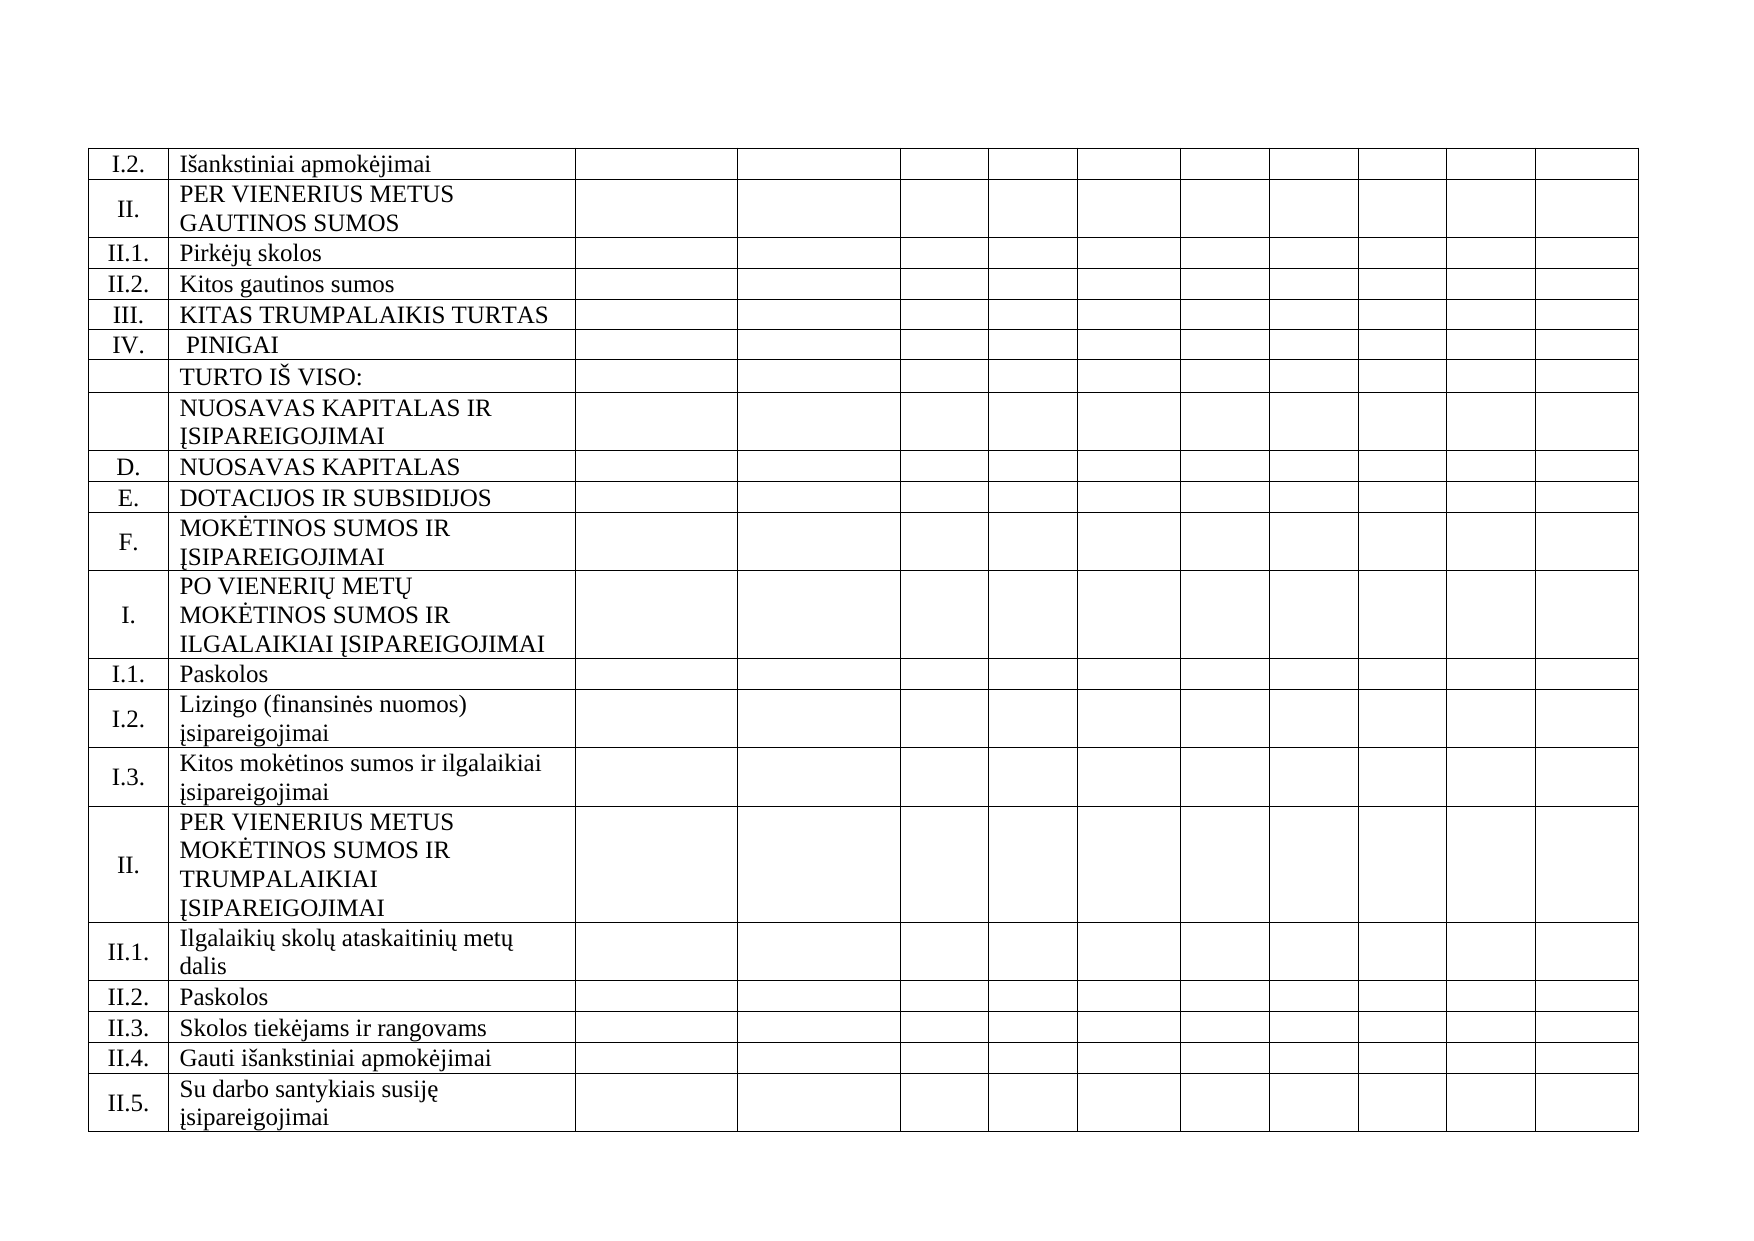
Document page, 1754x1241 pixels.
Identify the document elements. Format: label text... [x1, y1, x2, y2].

table_cell [989, 238, 1077, 268]
table_cell [1078, 1012, 1180, 1042]
table_cell [989, 451, 1077, 481]
table_cell [1447, 482, 1535, 512]
table_cell [576, 659, 737, 688]
table_cell [901, 238, 988, 268]
table_cell [1181, 149, 1269, 178]
table_cell [1536, 513, 1638, 570]
table_cell [1078, 807, 1180, 922]
table_cell [576, 238, 737, 268]
table_cell IV. [89, 330, 168, 359]
table_cell [1359, 180, 1446, 237]
table_cell [901, 807, 988, 922]
table_cell [1181, 1074, 1269, 1131]
table_cell [1536, 690, 1638, 747]
table_cell [576, 807, 737, 922]
table_cell [989, 360, 1077, 392]
table_cell [901, 330, 988, 359]
table_cell [576, 269, 737, 299]
table_cell [1536, 748, 1638, 806]
table_cell [1270, 748, 1358, 806]
table_cell [1536, 330, 1638, 359]
table_cell II.2. [89, 269, 168, 299]
table_cell [1181, 238, 1269, 268]
table_cell [738, 1012, 900, 1042]
table_cell II.2. [89, 981, 168, 1011]
table_cell [1270, 981, 1358, 1011]
table_cell [1536, 393, 1638, 450]
table_cell [89, 393, 168, 450]
table_cell [989, 659, 1077, 688]
table_cell Gauti išankstiniai apmokėjimai [169, 1043, 575, 1073]
table_cell [1359, 330, 1446, 359]
table_cell [1270, 393, 1358, 450]
table_cell [738, 748, 900, 806]
table_cell [576, 571, 737, 658]
table_cell [901, 923, 988, 980]
table_cell [1078, 300, 1180, 328]
table_cell [1078, 482, 1180, 512]
table_cell [1078, 269, 1180, 299]
table_cell [1447, 513, 1535, 570]
table_cell [738, 360, 900, 392]
table_cell DOTACIJOS IR SUBSIDIJOS [169, 482, 575, 512]
table_cell [901, 451, 988, 481]
table_cell [1270, 149, 1358, 178]
table_cell [1359, 690, 1446, 747]
table_cell [576, 690, 737, 747]
table_cell [1181, 981, 1269, 1011]
table_cell [1359, 360, 1446, 392]
table_cell [1447, 300, 1535, 328]
table_cell [576, 1012, 737, 1042]
table_cell [1078, 1074, 1180, 1131]
table_cell [738, 269, 900, 299]
table_cell [1181, 482, 1269, 512]
table_cell [1359, 513, 1446, 570]
table_cell [901, 180, 988, 237]
table_cell [576, 482, 737, 512]
table_cell II.4. [89, 1043, 168, 1073]
table_cell [738, 690, 900, 747]
table_cell [1078, 330, 1180, 359]
table_cell KITAS TRUMPALAIKIS TURTAS [169, 300, 575, 328]
table_cell [576, 180, 737, 237]
table_cell [738, 1043, 900, 1073]
table_cell [1359, 981, 1446, 1011]
table_cell [989, 1074, 1077, 1131]
table_cell [576, 360, 737, 392]
table_cell I.1. [89, 659, 168, 688]
table_cell [738, 1074, 900, 1131]
table_cell [738, 513, 900, 570]
table_cell Skolos tiekėjams ir rangovams [169, 1012, 575, 1042]
table_cell [738, 923, 900, 980]
table_cell [1078, 923, 1180, 980]
table_cell [1181, 807, 1269, 922]
table_cell [1078, 451, 1180, 481]
table_cell [1270, 482, 1358, 512]
table_cell [1078, 981, 1180, 1011]
table_cell [1359, 571, 1446, 658]
table_cell [1359, 482, 1446, 512]
table_cell [1270, 807, 1358, 922]
table_cell [1181, 360, 1269, 392]
table_cell [1078, 360, 1180, 392]
table_cell [989, 149, 1077, 178]
table_cell [901, 981, 988, 1011]
table_cell [1181, 393, 1269, 450]
table_cell [1270, 923, 1358, 980]
table_cell I. [89, 571, 168, 658]
table_cell [1181, 1043, 1269, 1073]
table_cell [901, 1074, 988, 1131]
table_cell [1447, 149, 1535, 178]
table_cell [1359, 149, 1446, 178]
table_cell [1447, 807, 1535, 922]
table_cell [1536, 300, 1638, 328]
table_cell [1181, 571, 1269, 658]
table_cell [901, 748, 988, 806]
table_cell [1536, 482, 1638, 512]
table_cell [989, 482, 1077, 512]
table_cell III. [89, 300, 168, 328]
table_cell [1536, 659, 1638, 688]
table_cell [1447, 360, 1535, 392]
table_cell [738, 300, 900, 328]
table_cell MOKĖTINOS SUMOS IR ĮSIPAREIGOJIMAI [169, 513, 575, 570]
table_cell [576, 393, 737, 450]
table_cell [1536, 981, 1638, 1011]
table_cell Pirkėjų skolos [169, 238, 575, 268]
table_cell [1447, 690, 1535, 747]
table_cell [1447, 451, 1535, 481]
table_cell [1536, 451, 1638, 481]
table_cell [1270, 1074, 1358, 1131]
table_cell [989, 300, 1077, 328]
table_cell [1181, 451, 1269, 481]
table_cell [989, 1043, 1077, 1073]
table_cell [1078, 690, 1180, 747]
table_cell [1536, 1012, 1638, 1042]
table_cell [576, 923, 737, 980]
table_cell [576, 149, 737, 178]
table_cell [1536, 238, 1638, 268]
table_cell [1181, 513, 1269, 570]
table_cell [1359, 1074, 1446, 1131]
table_cell II.5. [89, 1074, 168, 1131]
table_cell [1181, 269, 1269, 299]
table_cell [989, 330, 1077, 359]
table_cell Išankstiniai apmokėjimai [169, 149, 575, 178]
table_cell [1536, 180, 1638, 237]
table_cell [989, 748, 1077, 806]
table_cell II.1. [89, 923, 168, 980]
table_cell [1078, 1043, 1180, 1073]
table_cell [1270, 1043, 1358, 1073]
table_cell [576, 513, 737, 570]
table_cell [1359, 451, 1446, 481]
table_cell II. [89, 807, 168, 922]
table_cell [1270, 659, 1358, 688]
table_cell [1270, 330, 1358, 359]
table_cell [1536, 807, 1638, 922]
table_cell [1359, 393, 1446, 450]
table_cell II.3. [89, 1012, 168, 1042]
table_cell [1270, 1012, 1358, 1042]
table_cell [1447, 330, 1535, 359]
table_cell [901, 300, 988, 328]
table_cell [89, 360, 168, 392]
table_cell [1359, 807, 1446, 922]
table_cell [1270, 300, 1358, 328]
table_cell [1536, 149, 1638, 178]
table_cell [1181, 180, 1269, 237]
table_cell II. [89, 180, 168, 237]
table_cell [901, 1012, 988, 1042]
table_cell [901, 690, 988, 747]
table_cell [1536, 1043, 1638, 1073]
table_cell II.1. [89, 238, 168, 268]
table_cell [901, 360, 988, 392]
table_cell [738, 981, 900, 1011]
table_cell [989, 690, 1077, 747]
table_cell I.3. [89, 748, 168, 806]
table_cell PER VIENERIUS METUS MOKĖTINOS SUMOS IR TRUMPALAIKIAI ĮSIPAREIGOJIMAI [169, 807, 575, 922]
table_cell [1447, 571, 1535, 658]
table_cell [1359, 923, 1446, 980]
table_cell [1078, 180, 1180, 237]
table_cell [738, 659, 900, 688]
table_cell D. [89, 451, 168, 481]
table_cell [576, 451, 737, 481]
table_cell [901, 482, 988, 512]
table_cell [989, 1012, 1077, 1042]
table_cell [1359, 238, 1446, 268]
table_cell [1447, 981, 1535, 1011]
table_cell [1270, 571, 1358, 658]
table_cell [738, 482, 900, 512]
table_cell [1270, 360, 1358, 392]
table_cell [1447, 923, 1535, 980]
table_cell [1181, 300, 1269, 328]
table_cell [1359, 269, 1446, 299]
table_cell [1181, 923, 1269, 980]
table_cell [1536, 360, 1638, 392]
table_cell [1359, 300, 1446, 328]
table_cell [1536, 1074, 1638, 1131]
table_cell [1270, 690, 1358, 747]
table_cell [1181, 748, 1269, 806]
table_cell [989, 571, 1077, 658]
table_cell [1536, 269, 1638, 299]
table_cell [989, 923, 1077, 980]
table_cell [1181, 659, 1269, 688]
table_cell I.2. [89, 149, 168, 178]
table_cell [576, 330, 737, 359]
table_cell [1181, 1012, 1269, 1042]
table_cell PO VIENERIŲ METŲ MOKĖTINOS SUMOS IR ILGALAIKIAI ĮSIPAREIGOJIMAI [169, 571, 575, 658]
table_cell I.2. [89, 690, 168, 747]
table_cell [1359, 659, 1446, 688]
table_cell NUOSAVAS KAPITALAS IR ĮSIPAREIGOJIMAI [169, 393, 575, 450]
table_cell [1078, 571, 1180, 658]
table_cell [1447, 393, 1535, 450]
table_cell [989, 807, 1077, 922]
table_cell [1536, 923, 1638, 980]
table_cell [1270, 180, 1358, 237]
table_cell [576, 1074, 737, 1131]
table_cell [738, 330, 900, 359]
table_cell [1536, 571, 1638, 658]
table_cell [901, 149, 988, 178]
table_cell Paskolos [169, 659, 575, 688]
table_cell Lizingo (finansinės nuomos) įsipareigojimai [169, 690, 575, 747]
table_cell [576, 1043, 737, 1073]
table_cell PER VIENERIUS METUS GAUTINOS SUMOS [169, 180, 575, 237]
table_cell [989, 981, 1077, 1011]
table_cell Ilgalaikių skolų ataskaitinių metų dalis [169, 923, 575, 980]
table_cell [1078, 748, 1180, 806]
table_cell [1078, 149, 1180, 178]
table_cell [1270, 238, 1358, 268]
table_cell [1078, 659, 1180, 688]
table_cell Paskolos [169, 981, 575, 1011]
table_cell [738, 451, 900, 481]
table_cell [1447, 748, 1535, 806]
table_cell Kitos mokėtinos sumos ir ilgalaikiai įsipareigojimai [169, 748, 575, 806]
table_cell [1447, 238, 1535, 268]
table_cell [989, 269, 1077, 299]
table_cell [1359, 748, 1446, 806]
table_cell [1359, 1043, 1446, 1073]
table_cell [901, 659, 988, 688]
table_cell Kitos gautinos sumos [169, 269, 575, 299]
table_cell TURTO IŠ VISO: [169, 360, 575, 392]
table_cell [1447, 269, 1535, 299]
table_cell [989, 393, 1077, 450]
table_cell [576, 300, 737, 328]
table_cell [1447, 659, 1535, 688]
table_cell [989, 513, 1077, 570]
table_cell [738, 393, 900, 450]
table_cell [901, 269, 988, 299]
table_cell [1447, 1043, 1535, 1073]
table_cell [1078, 238, 1180, 268]
table_cell [1270, 269, 1358, 299]
table_cell [738, 238, 900, 268]
table_cell [576, 981, 737, 1011]
table_cell PINIGAI [169, 330, 575, 359]
table_cell [738, 807, 900, 922]
table_cell Su darbo santykiais susiję įsipareigojimai [169, 1074, 575, 1131]
table_cell [1181, 330, 1269, 359]
table_cell [1447, 180, 1535, 237]
table_cell NUOSAVAS KAPITALAS [169, 451, 575, 481]
table_cell [738, 149, 900, 178]
table_cell [1447, 1074, 1535, 1131]
table_cell [1270, 451, 1358, 481]
table_cell [576, 748, 737, 806]
table_cell [901, 393, 988, 450]
table_cell [901, 513, 988, 570]
table_cell [901, 571, 988, 658]
table_cell [738, 180, 900, 237]
table_cell [1270, 513, 1358, 570]
table_cell E. [89, 482, 168, 512]
table_cell [901, 1043, 988, 1073]
table_cell [738, 571, 900, 658]
table_cell F. [89, 513, 168, 570]
table_cell [1078, 513, 1180, 570]
table_cell [989, 180, 1077, 237]
table_cell [1078, 393, 1180, 450]
table_cell [1447, 1012, 1535, 1042]
table_cell [1181, 690, 1269, 747]
table_cell [1359, 1012, 1446, 1042]
